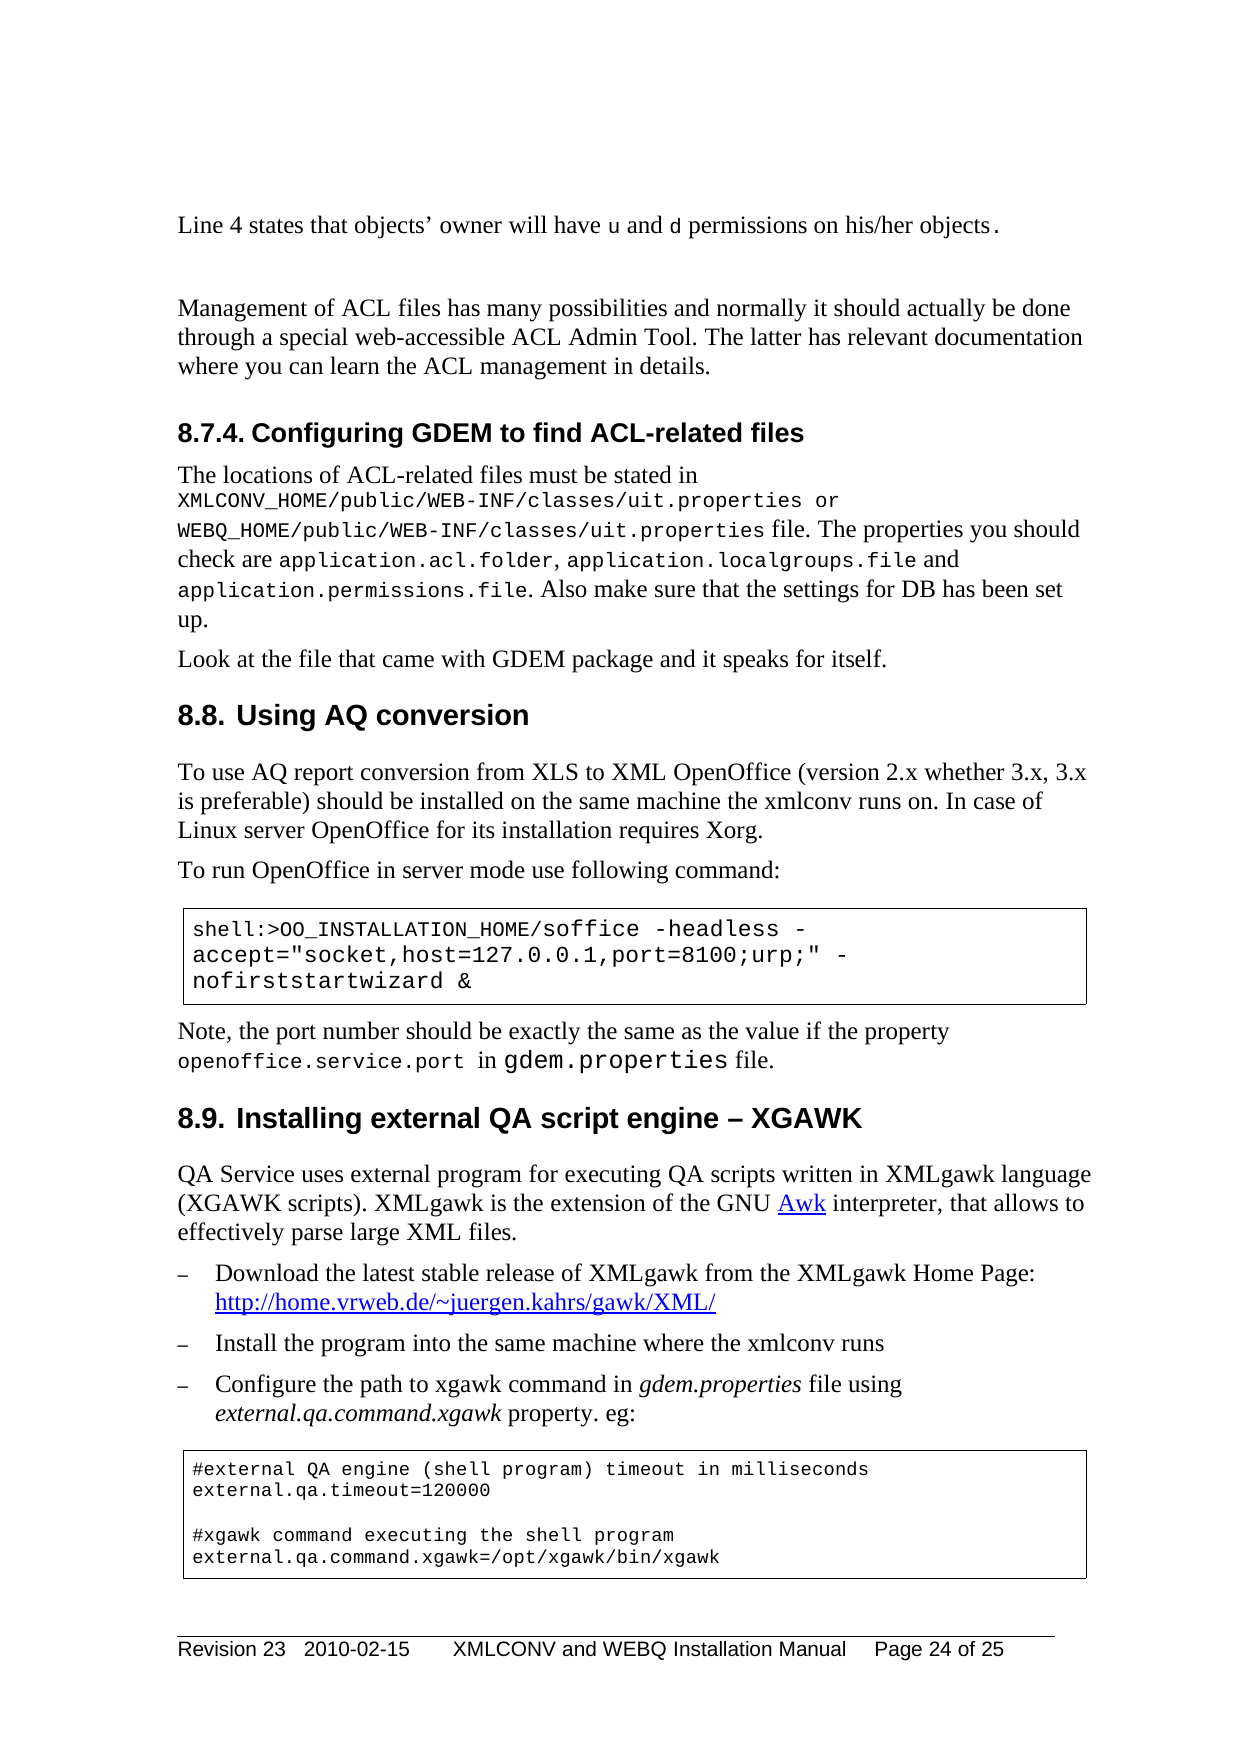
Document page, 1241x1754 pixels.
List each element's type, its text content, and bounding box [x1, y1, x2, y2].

text Look at the file that came with GDEM package and it speaks for itself. [177, 644, 1092, 673]
text To run OpenOffice in server mode use following command: [177, 855, 1092, 884]
subtitle Using AQ conversion [177, 698, 1092, 732]
subtitle Configuring GDEM to find ACL-related files [177, 417, 1092, 448]
text shell:>OO_INSTALLATION_HOME/soffice -headless -accept="socket,host=127.0.0.1,port=8100;urp;" -nofirststartwizard & [184, 909, 1086, 1004]
text The locations of ACL-related files must be stated in XMLCONV_HOME/public/WEB-INF/classes/uit.properties or WEBQ_HOME/public/WEB-INF/classes/uit.properties file. The properties you should check are application.acl.folder, application.localgroups.file and application.permissions.file. Also make sure that the settings for DB has been set up. [177, 460, 1092, 632]
list Install the program into the same machine where the xmlconv runs [177, 1328, 1092, 1357]
text #xgawk command executing the shell program external.qa.command.xgawk=/opt/xgawk/bin/xgawk [184, 1517, 1086, 1578]
text To use AQ report conversion from XLS to XML OpenOffice (version 2.x whether 3.x, 3.x is preferable) should be installed on the same machine the xmlconv runs on. In case of Linux server OpenOffice for its installation requires Xorg. [177, 756, 1092, 844]
text Note, the port number should be exactly the same as the value if the property openoffice.service.port in gdem.properties file. [177, 1016, 1092, 1076]
list Download the latest stable release of XMLgawk from the XMLgawk Home Page: http://home.vrweb.de/~juergen.kahrs/gawk/XML/ [177, 1258, 1092, 1316]
subtitle Installing external QA script engine – XGAWK [177, 1101, 1092, 1134]
text #external QA engine (shell program) timeout in milliseconds external.qa.timeout=120000 [184, 1451, 1086, 1502]
list Configure the path to xgawk command in gdem.properties file using external.qa.command.xgawk property. eg: [177, 1369, 1092, 1427]
text Line 4 states that objects’ owner will have u and d permissions on his/her objects. [177, 210, 1092, 240]
text QA Service uses external program for executing QA scripts written in XMLgawk language (XGAWK scripts). XMLgawk is the extension of the GNU Awk interpreter, that allows to effectively parse large XML files. [177, 1159, 1092, 1246]
text Management of ACL files has many possibilities and normally it should actually be done through a special web-accessible ACL Admin Tool. The latter has relevant documentation where you can learn the ACL management in details. [177, 293, 1092, 380]
